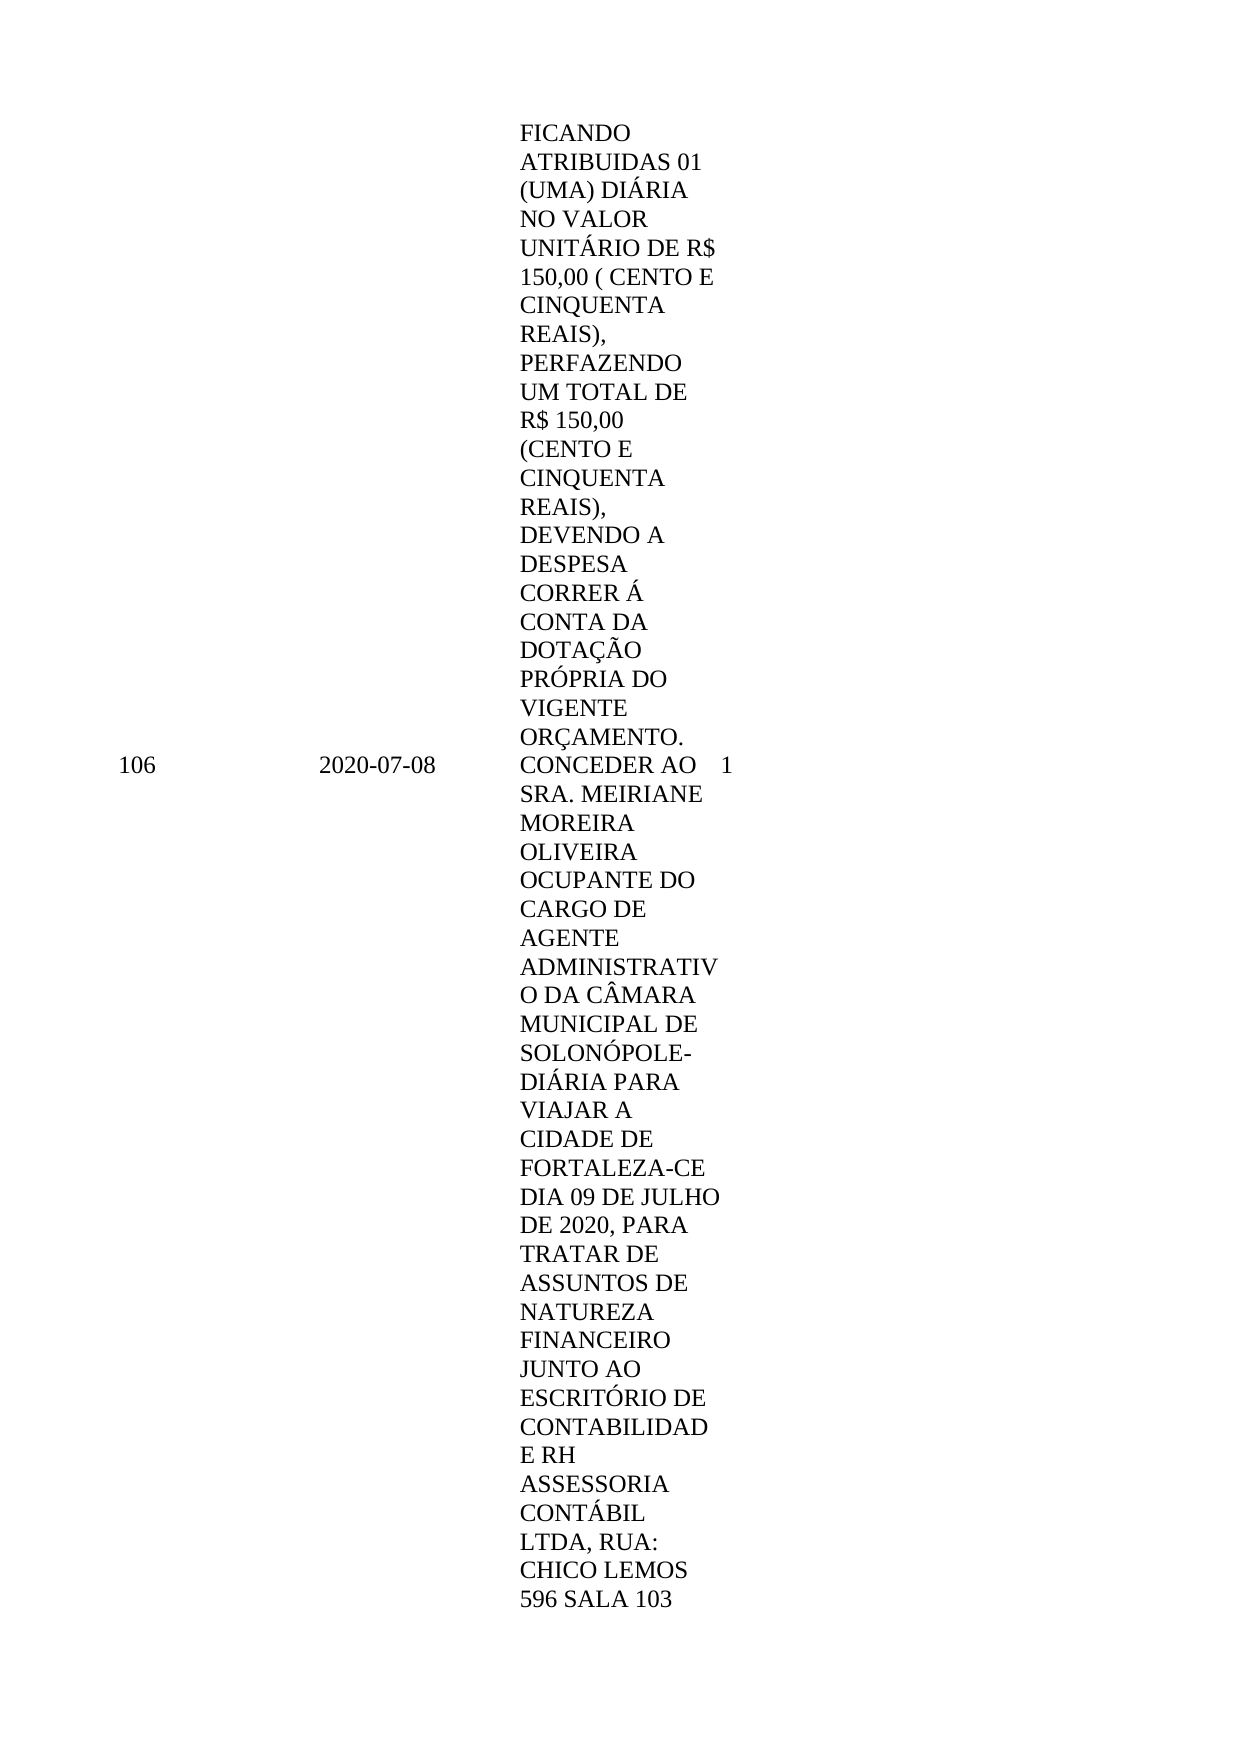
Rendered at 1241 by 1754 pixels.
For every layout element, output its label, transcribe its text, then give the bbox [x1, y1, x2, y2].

table_cell [720, 118, 921, 751]
table_cell [921, 751, 1122, 1613]
table_cell 106 [118, 751, 319, 1613]
table_cell 1 [720, 751, 921, 1613]
table_cell [118, 118, 319, 751]
table_cell FICANDO ATRIBUIDAS 01 (UMA) DIÁRIA NO VALOR UNITÁRIO DE R$ 150,00 ( CENTO E CINQUENTA REAIS), PERFAZENDO UM TOTAL DE R$ 150,00 (CENTO E CINQUENTA REAIS), DEVENDO A DESPESA CORRER Á CONTA DA DOTAÇÃO PRÓPRIA DO VIGENTE ORÇAMENTO. [520, 118, 720, 751]
table_cell [319, 118, 519, 751]
table_cell 2020-07-08 [319, 751, 519, 1613]
table_cell CONCEDER AO SRA. MEIRIANE MOREIRA OLIVEIRA OCUPANTE DO CARGO DE AGENTE ADMINISTRATIVO DA CÂMARA MUNICIPAL DE SOLONÓPOLE- DIÁRIA PARA VIAJAR A CIDADE DE FORTALEZA-CE DIA 09 DE JULHO DE 2020, PARA TRATAR DE ASSUNTOS DE NATUREZA FINANCEIRO JUNTO AO ESCRITÓRIO DE CONTABILIDADE RH ASSESSORIA CONTÁBIL LTDA, RUA: CHICO LEMOS 596 SALA 103 [520, 751, 720, 1613]
table_cell [921, 118, 1122, 751]
